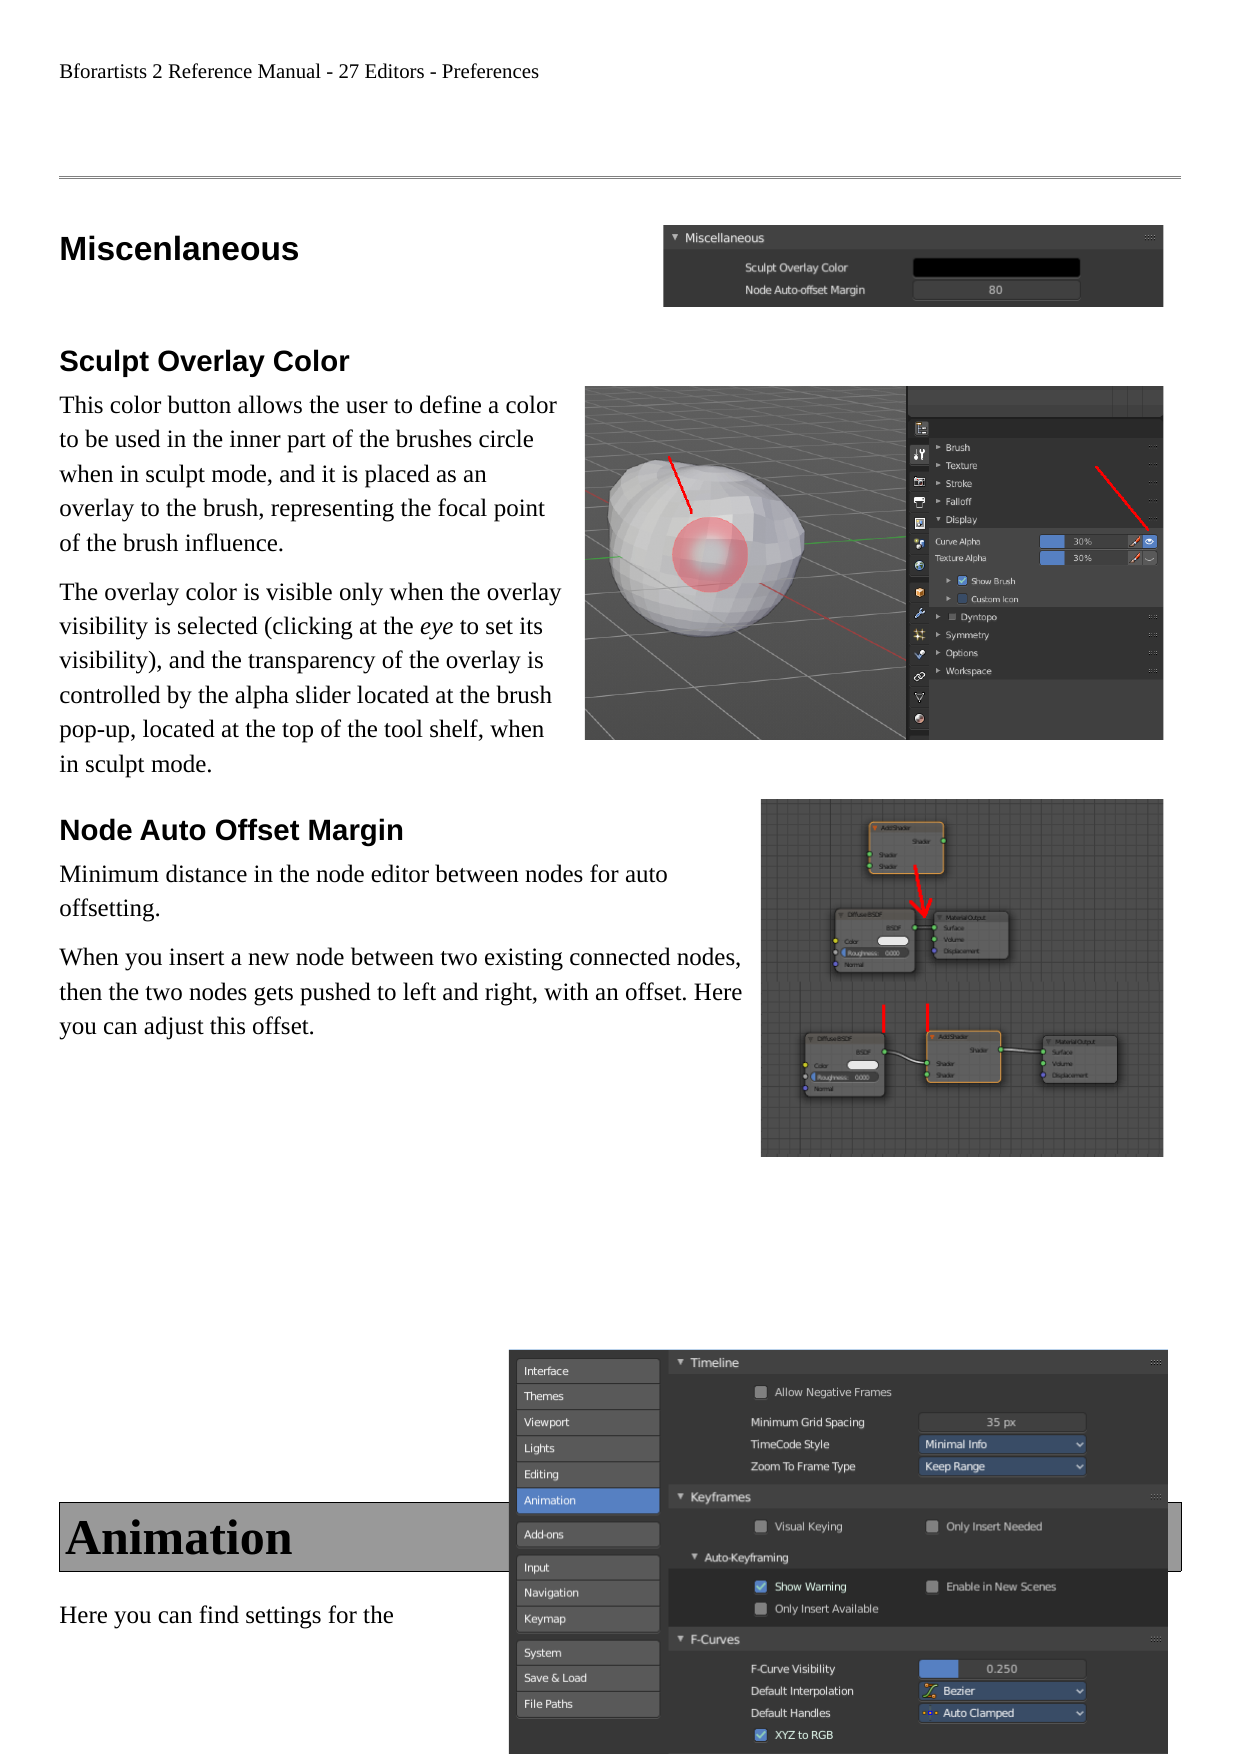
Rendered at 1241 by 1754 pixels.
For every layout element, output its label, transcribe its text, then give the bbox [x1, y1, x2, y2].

picture [760, 799, 1164, 1157]
table_header Animation [60, 1503, 508, 1571]
text This color button allows the user to define a color to be used in the inner part of the brushes circle when in sculpt mode, and it is placed as an overlay to the brush, representing the focal point of the brush influence. [59, 390, 584, 556]
picture [508, 1349, 1168, 1754]
text When you insert a new node between two existing connected nodes, then the two nodes gets pushed to left and right, with an offset. Here you can adjust this offset. [59, 942, 760, 1040]
picture [584, 386, 1164, 740]
subtitle Node Auto Offset Margin [59, 813, 760, 846]
subtitle Sculpt Overlay Color [59, 343, 1181, 377]
subtitle [1164, 229, 1181, 267]
text Here you can find settings for the [59, 1600, 508, 1629]
picture [663, 225, 1164, 307]
table_header [1168, 1503, 1181, 1571]
subtitle [1164, 813, 1181, 846]
subtitle Miscenlaneous [59, 229, 663, 267]
text The overlay color is visible only when the overlay visibility is selected (clicking at the eye to set its visibility), and the transparency of the overlay is controlled by the alpha slider located at the brush pop-up, located at the top of the tool shelf, when in sculpt mode. [59, 577, 1181, 778]
text Minimum distance in the node editor between nodes for auto offsetting. [59, 859, 760, 922]
